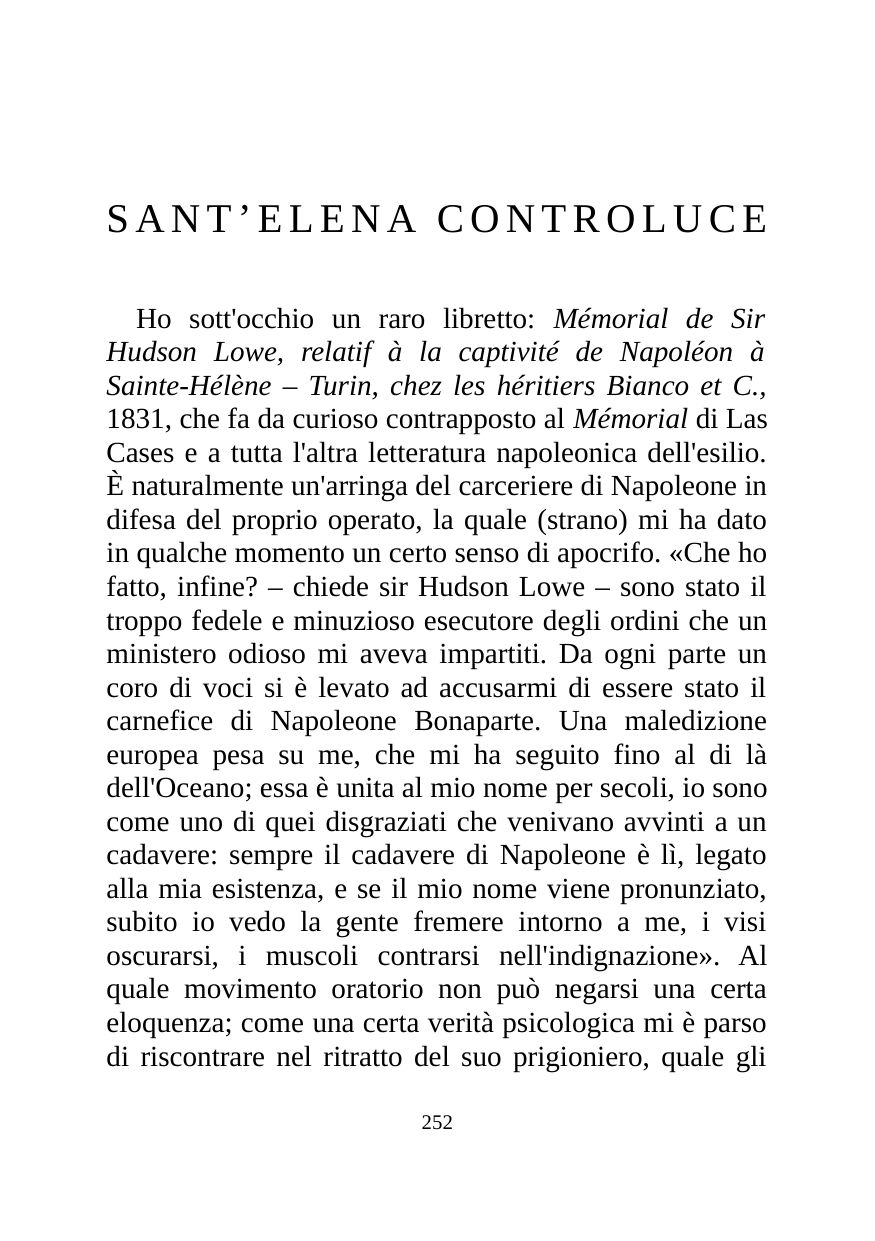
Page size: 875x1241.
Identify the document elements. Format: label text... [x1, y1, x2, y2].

text Ho sott'occhio un raro libretto: Mémorial de Sir Hudson Lowe, relatif à la captivité de Napoléon à Sainte-Hélène – Turin, chez les héritiers Bianco et C., 1831, che fa da curioso contrapposto al Mémorial di Las Cases e a tutta l'altra letteratura napoleonica dell'esilio. È naturalmente un'arringa del carceriere di Napoleone in difesa del proprio operato, la quale (strano) mi ha dato in qualche momento un certo senso di apocrifo. «Che ho fatto, infine? – chiede sir Hudson Lowe – sono stato il troppo fedele e minuzioso esecutore degli ordini che un ministero odioso mi aveva impartiti. Da ogni parte un coro di voci si è levato ad accusarmi di essere stato il carnefice di Napoleone Bonaparte. Una maledizione europea pesa su me, che mi ha seguito fino al di là dell'Oceano; essa è unita al mio nome per secoli, io sono come uno di quei disgraziati che venivano avvinti a un cadavere: sempre il cadavere di Napoleone è lì, legato alla mia esistenza, e se il mio nome viene pronunziato, subito io vedo la gente fremere intorno a me, i visi oscurarsi, i muscoli contrarsi nell'indignazione». Al quale movimento oratorio non può negarsi una certa eloquenza; come una certa verità psicologica mi è parso di riscontrare nel ritratto del suo prigioniero, quale gli [106, 301, 768, 1072]
subtitle SANT’ELENA CONTROLUCE [106, 195, 768, 242]
